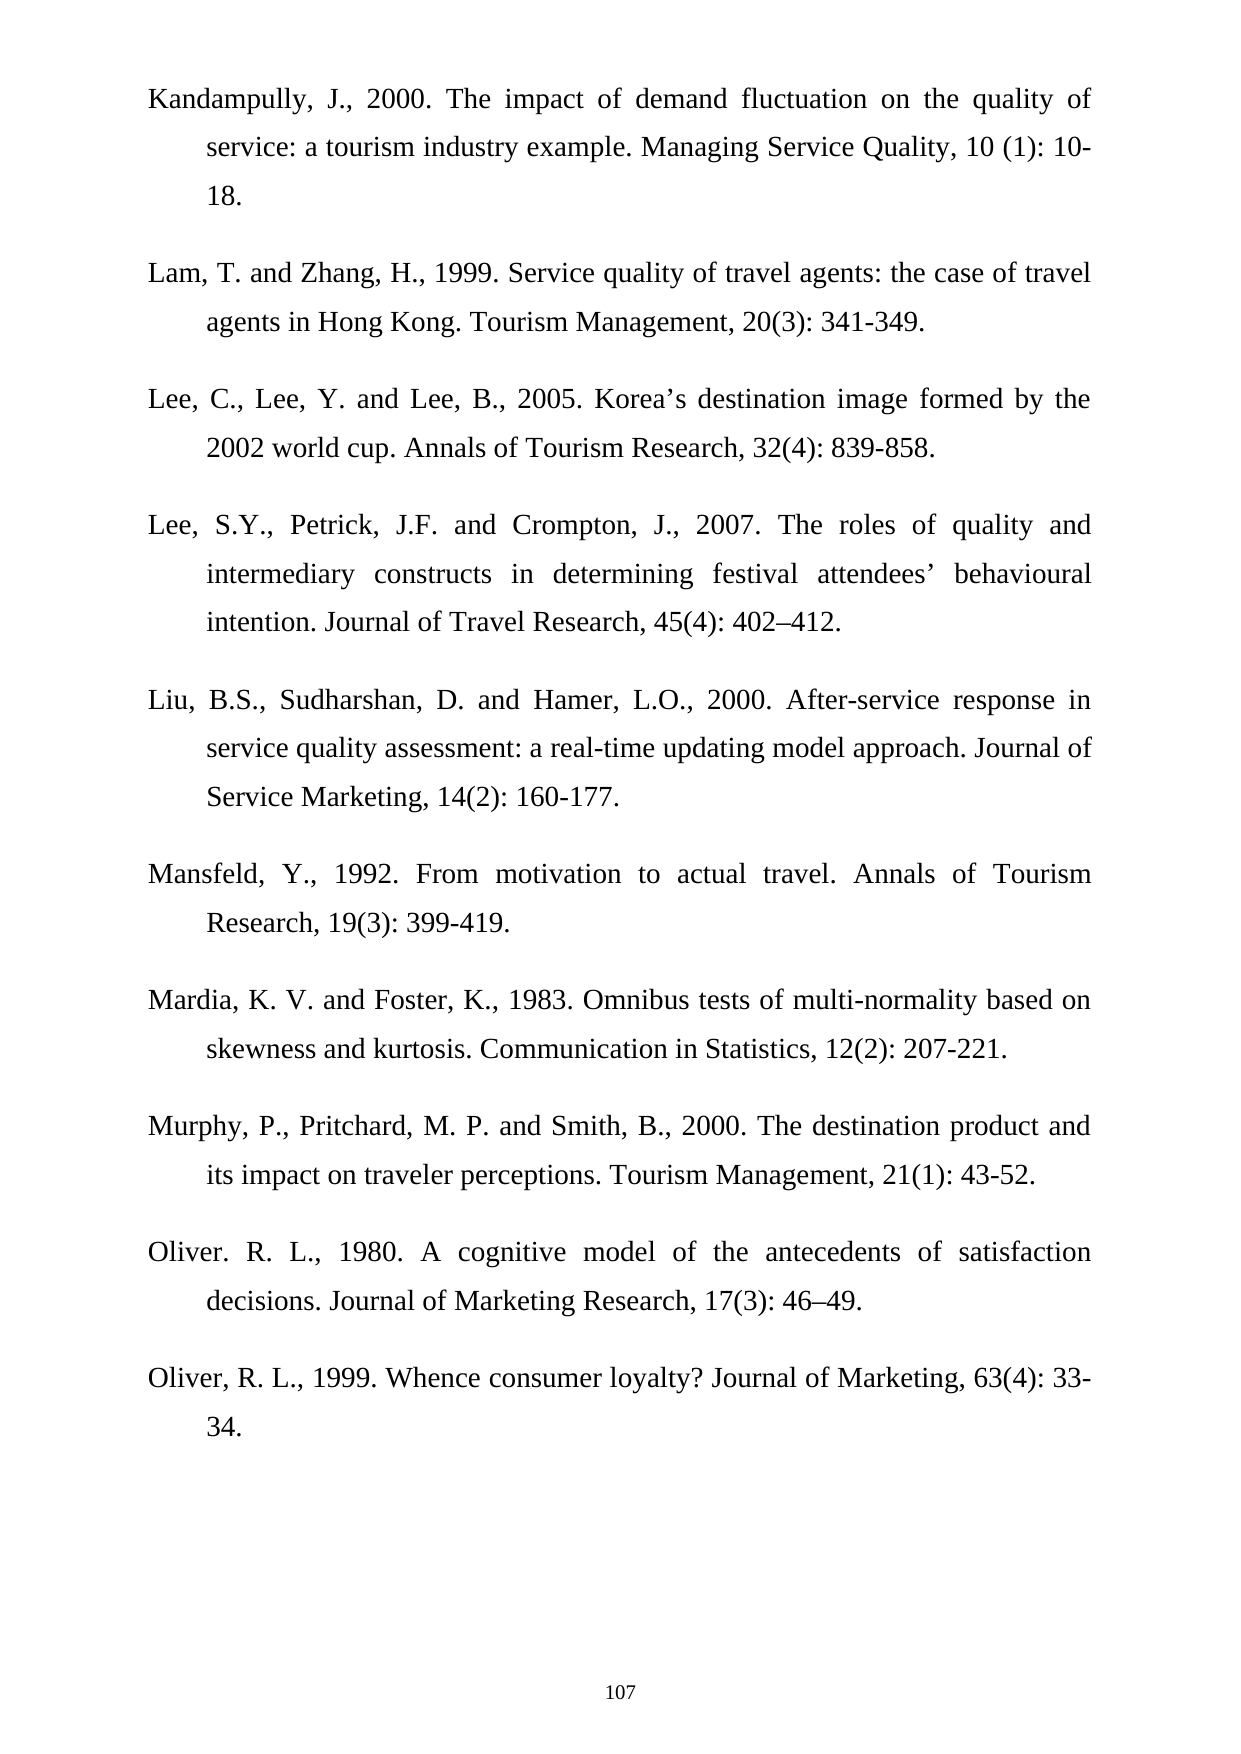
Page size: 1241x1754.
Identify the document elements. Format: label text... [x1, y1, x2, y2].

text Oliver. R. L., 1980. A cognitive model of the antecedents of satisfaction decisions. Journal of Marketing Research, 17(3): 46–49. [148, 1236, 1092, 1317]
text Mansfeld, Y., 1992. From motivation to actual travel. Annals of Tourism Research, 19(3): 399-419. [148, 858, 1092, 938]
text Liu, B.S., Sudharshan, D. and Hamer, L.O., 2000. After-service response in service quality assessment: a real-time updating model approach. Journal of Service Marketing, 14(2): 160-177. [148, 683, 1092, 812]
text Lee, C., Lee, Y. and Lee, B., 2005. Korea’s destination image formed by the 2002 world cup. Annals of Tourism Research, 32(4): 839-858. [148, 383, 1092, 463]
text Kandampully, J., 2000. The impact of demand fluctuation on the quality of service: a tourism industry example. Managing Service Quality, 10 (1): 10-18. [148, 82, 1092, 211]
text Murphy, P., Pritchard, M. P. and Smith, B., 2000. The destination product and its impact on traveler perceptions. Tourism Management, 21(1): 43-52. [148, 1110, 1092, 1191]
text Oliver, R. L., 1999. Whence consumer loyalty? Journal of Marketing, 63(4): 33-34. [148, 1362, 1092, 1443]
text Mardia, K. V. and Foster, K., 1983. Omnibus tests of multi-normality based on skewness and kurtosis. Communication in Statistics, 12(2): 207-221. [148, 984, 1092, 1064]
text Lee, S.Y., Petrick, J.F. and Crompton, J., 2007. The roles of quality and intermediary constructs in determining festival attendees’ behavioural intention. Journal of Travel Research, 45(4): 402–412. [148, 509, 1092, 638]
text Lam, T. and Zhang, H., 1999. Service quality of travel agents: the case of travel agents in Hong Kong. Tourism Management, 20(3): 341-349. [148, 257, 1092, 337]
